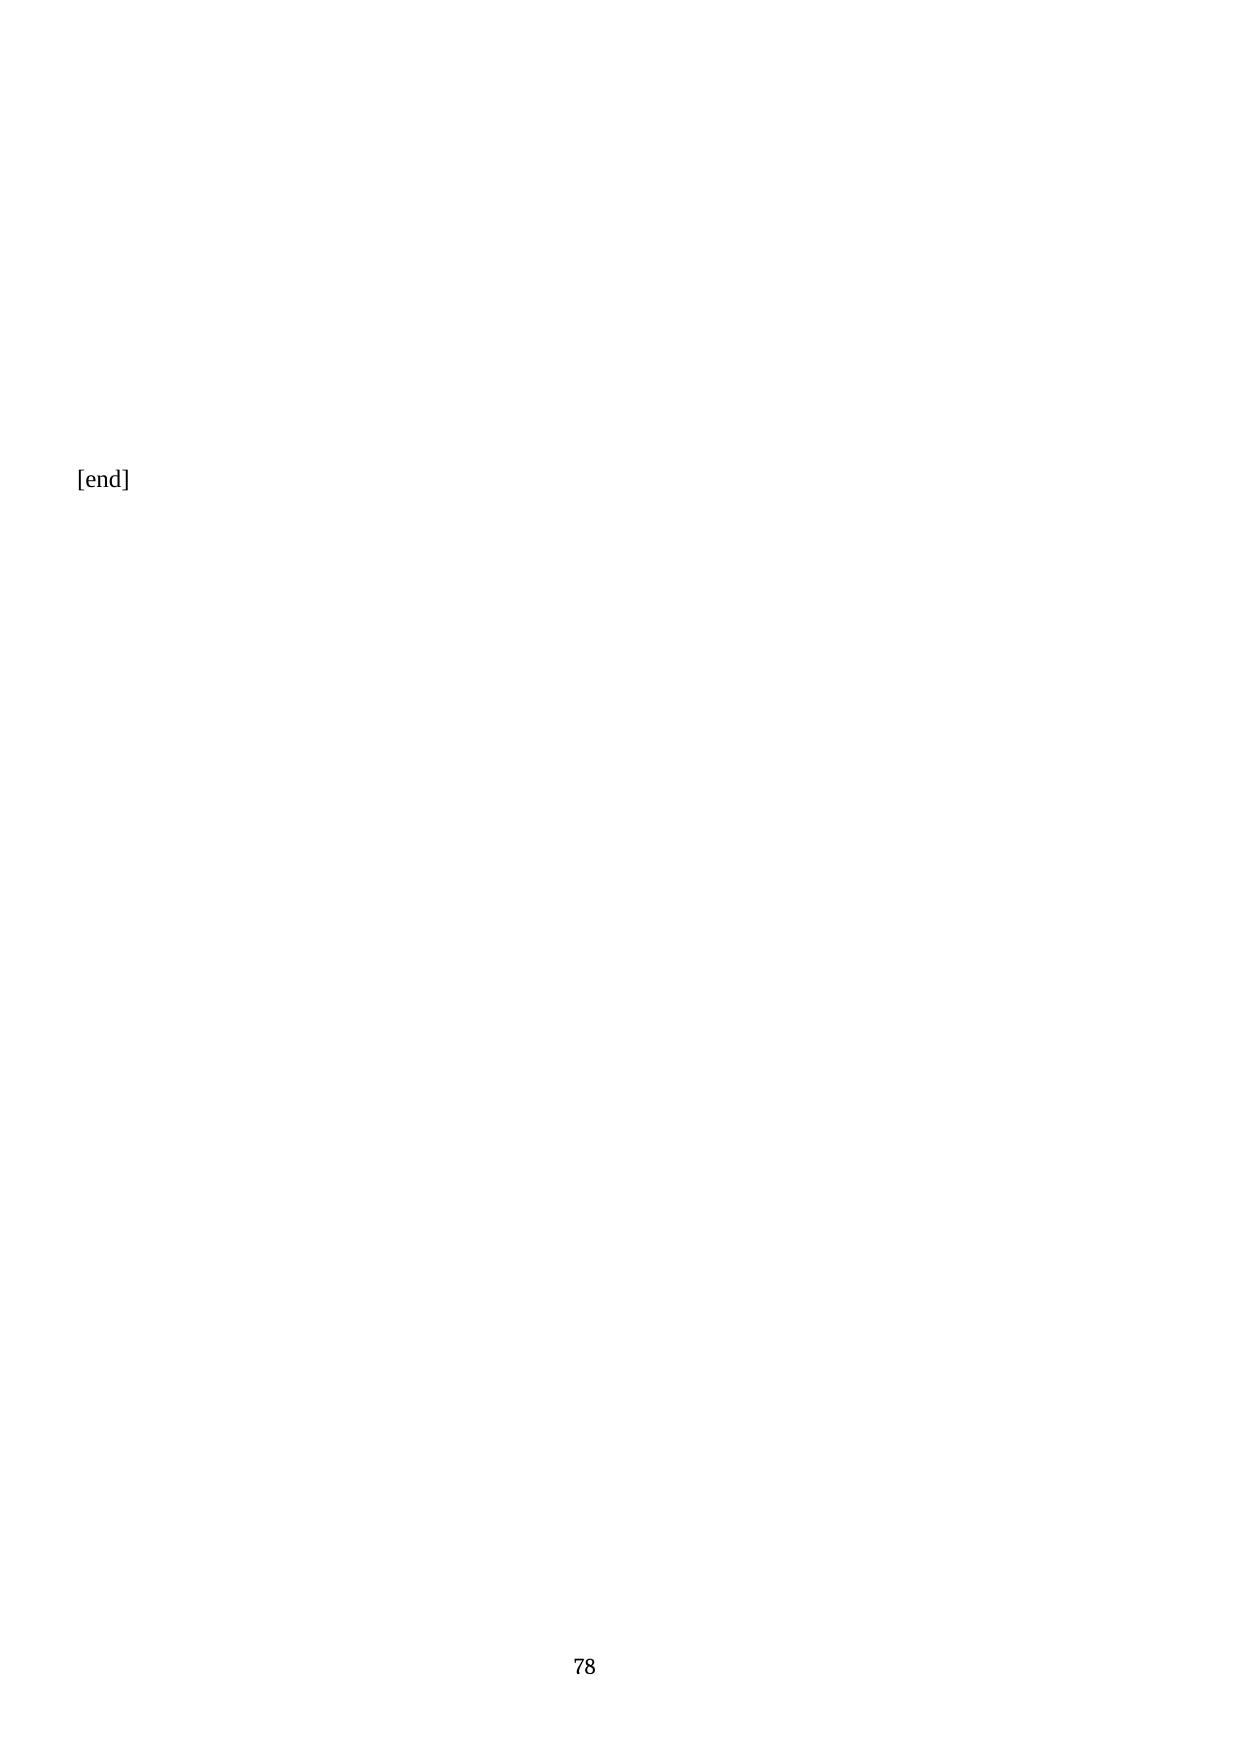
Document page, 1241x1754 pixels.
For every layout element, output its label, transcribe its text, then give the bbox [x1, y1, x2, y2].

text [end] [77, 464, 1093, 493]
